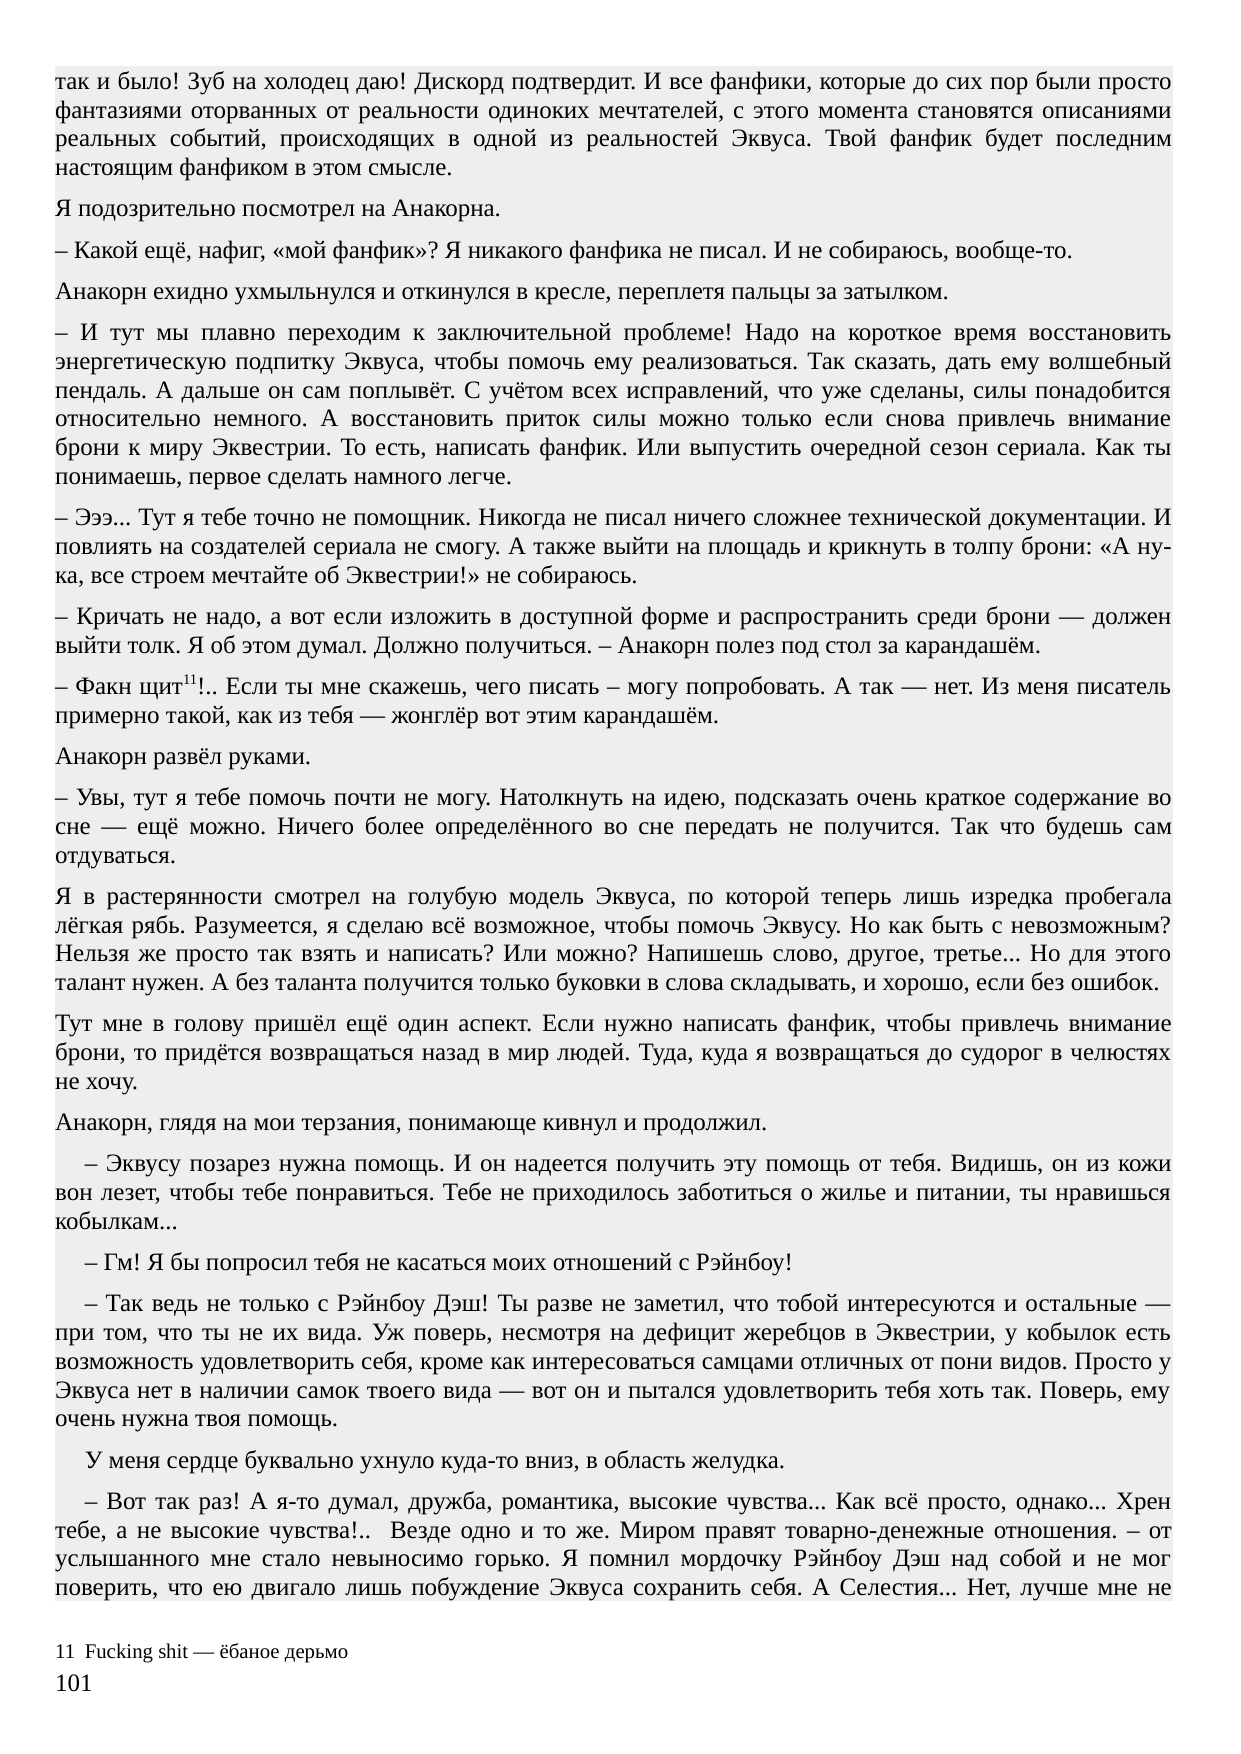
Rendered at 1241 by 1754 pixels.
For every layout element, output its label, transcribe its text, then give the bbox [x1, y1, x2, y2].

text Я в растерянности смотрел на голубую модель Эквуса, по которой теперь лишь изредка пробегала лёгкая рябь. Разумеется, я сделаю всё возможное, чтобы помочь Эквусу. Но как быть с невозможным? Нельзя же просто так взять и написать? Или можно? Напишешь слово, другое, третье... Но для этого талант нужен. А без таланта получится только буковки в слова складывать, и хорошо, если без ошибок. [55, 881, 1173, 996]
text Fucking shit — ёбаное дерьмо [55, 1639, 1173, 1663]
text – Какой ещё, нафиг, «мой фанфик»? Я никакого фанфика не писал. И не собираюсь, вообще-то. [55, 235, 1173, 263]
text – Увы, тут я тебе помочь почти не могу. Натолкнуть на идею, подсказать очень краткое содержание во сне — ещё можно. Ничего более определённого во сне передать не получится. Так что будешь сам отдуваться. [55, 782, 1173, 868]
text У меня сердце буквально ухнуло куда-то вниз, в область желудка. [55, 1445, 1173, 1473]
text Тут мне в голову пришёл ещё один аспект. Если нужно написать фанфик, чтобы привлечь внимание брони, то придётся возвращаться назад в мир людей. Туда, куда я возвращаться до судорог в челюстях не хочу. [55, 1008, 1173, 1095]
text – Гм! Я бы попросил тебя не касаться моих отношений с Рэйнбоу! [55, 1247, 1173, 1276]
text – Эквусу позарез нужна помощь. И он надеется получить эту помощь от тебя. Видишь, он из кожи вон лезет, чтобы тебе понравиться. Тебе не приходилось заботиться о жилье и питании, ты нравишься кобылкам... [55, 1148, 1173, 1235]
text – Вот так раз! А я-то думал, дружба, романтика, высокие чувства... Как всё просто, однако... Хрен тебе, а не высокие чувства!.. Везде одно и то же. Миром правят товарно-денежные отношения. – от услышанного мне стало невыносимо горько. Я помнил мордочку Рэйнбоу Дэш над собой и не мог поверить, что ею двигало лишь побуждение Эквуса сохранить себя. А Селестия... Нет, лучше мне не [55, 1486, 1173, 1601]
text – И тут мы плавно переходим к заключительной проблеме! Надо на короткое время восстановить энергетическую подпитку Эквуса, чтобы помочь ему реализоваться. Так сказать, дать ему волшебный пендаль. А дальше он сам поплывёт. С учётом всех исправлений, что уже сделаны, силы понадобится относительно немного. А восстановить приток силы можно только если снова привлечь внимание брони к миру Эквестрии. То есть, написать фанфик. Или выпустить очередной сезон сериала. Как ты понимаешь, первое сделать намного легче. [55, 317, 1173, 490]
text – Так ведь не только с Рэйнбоу Дэш! Ты разве не заметил, что тобой интересуются и остальные — при том, что ты не их вида. Уж поверь, несмотря на дефицит жеребцов в Эквестрии, у кобылок есть возможность удовлетворить себя, кроме как интересоваться самцами отличных от пони видов. Просто у Эквуса нет в наличии самок твоего вида — вот он и пытался удовлетворить тебя хоть так. Поверь, ему очень нужна твоя помощь. [55, 1288, 1173, 1432]
text Я подозрительно посмотрел на Анакорна. [55, 193, 1173, 222]
text Анакорн развёл руками. [55, 741, 1173, 770]
text Анакорн ехидно ухмыльнулся и откинулся в кресле, переплетя пальцы за затылком. [55, 276, 1173, 305]
text Анакорн, глядя на мои терзания, понимающе кивнул и продолжил. [55, 1107, 1173, 1136]
text так и было! Зуб на холодец даю! Дискорд подтвердит. И все фанфики, которые до сих пор были просто фантазиями оторванных от реальности одиноких мечтателей, с этого момента становятся описаниями реальных событий, происходящих в одной из реальностей Эквуса. Твой фанфик будет последним настоящим фанфиком в этом смысле. [55, 66, 1173, 181]
text – Кричать не надо, а вот если изложить в доступной форме и распространить среди брони — должен выйти толк. Я об этом думал. Должно получиться. – Анакорн полез под стол за карандашём. [55, 601, 1173, 658]
text – Эээ... Тут я тебе точно не помощник. Никогда не писал ничего сложнее технической документации. И повлиять на создателей сериала не смогу. А также выйти на площадь и крикнуть в толпу брони: «А ну-ка, все строем мечтайте об Эквестрии!» не собираюсь. [55, 502, 1173, 588]
text – Факн щит!.. Если ты мне скажешь, чего писать – могу попробовать. А так — нет. Из меня писатель примерно такой, как из тебя — жонглёр вот этим карандашём. [55, 671, 1173, 728]
